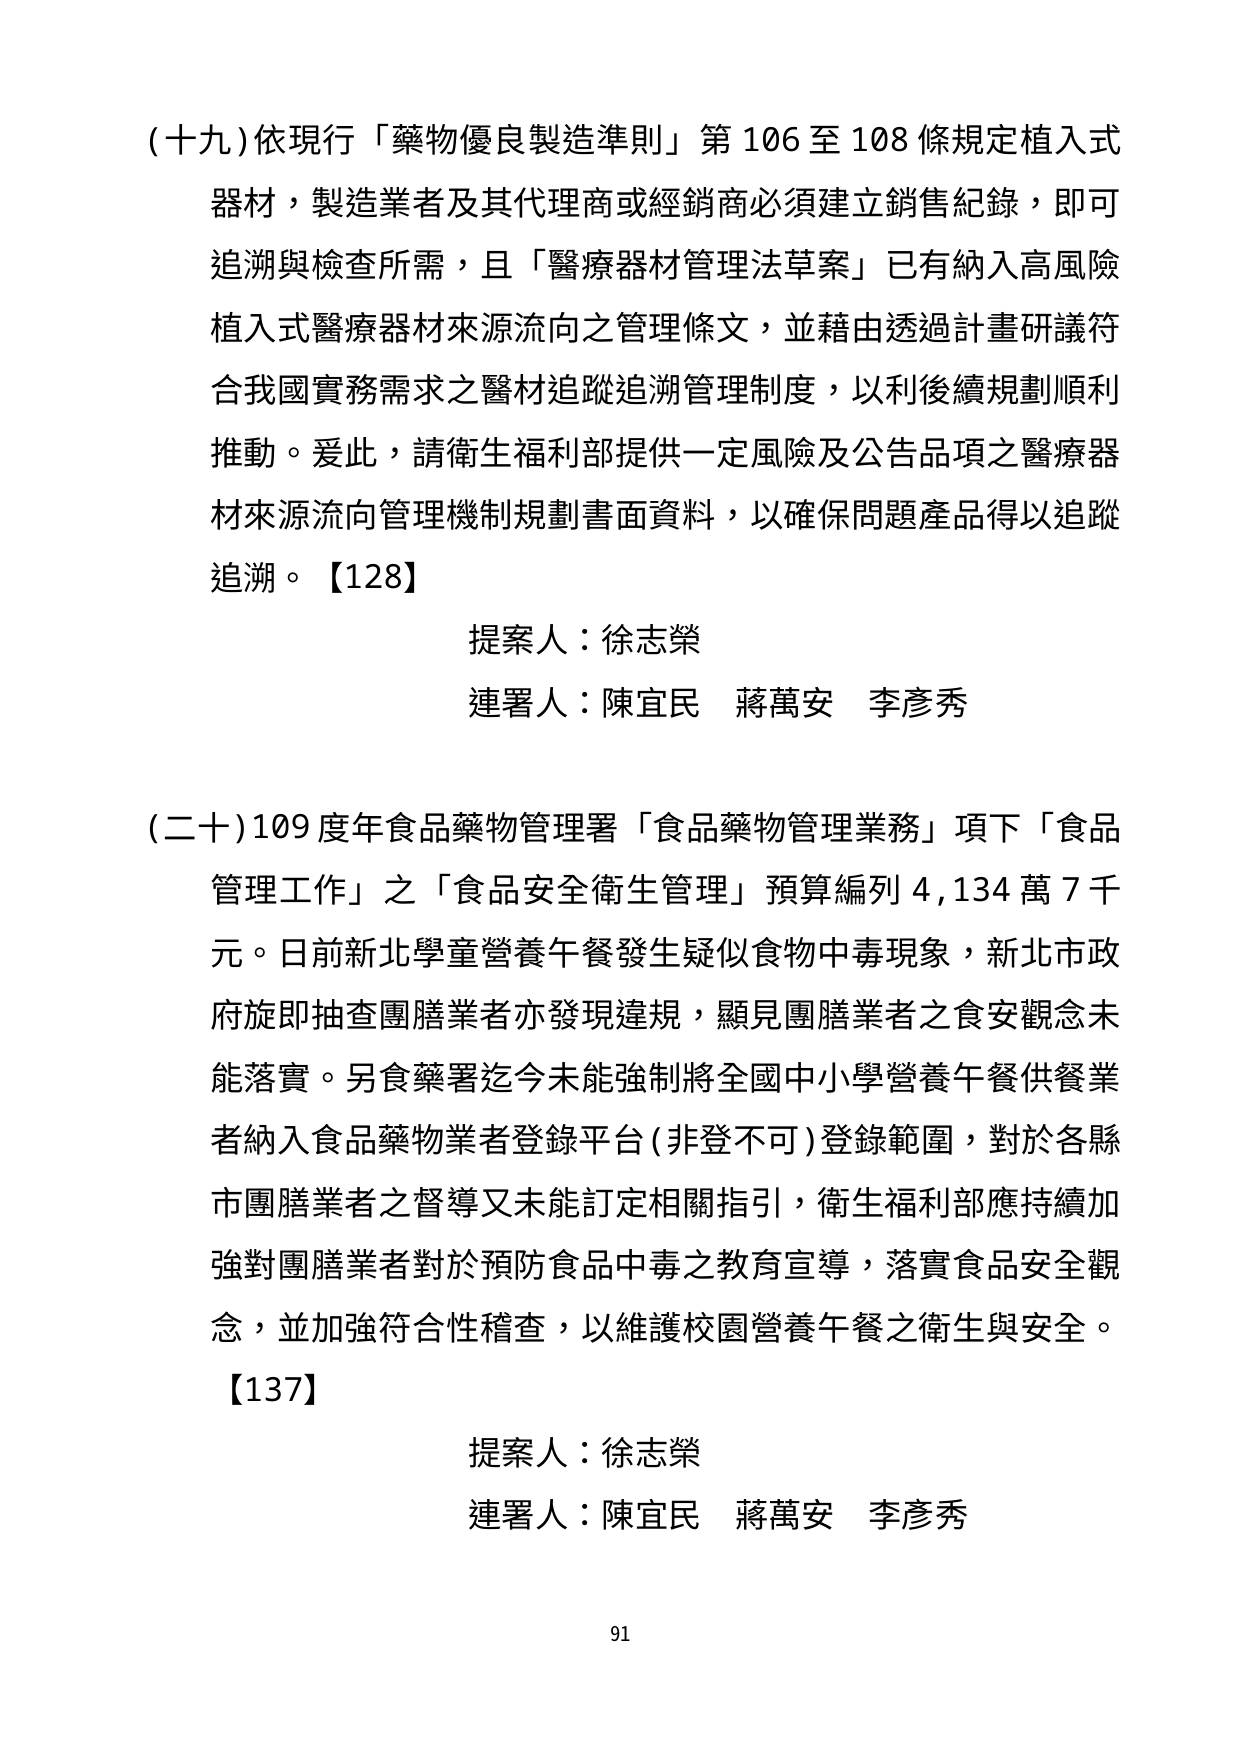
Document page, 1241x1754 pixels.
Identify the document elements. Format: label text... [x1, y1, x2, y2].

text 連署人：陳宜民 蔣萬安 李彥秀 [468, 1472, 1122, 1534]
text 提案人：徐志榮 [468, 1409, 1122, 1472]
text (二十)109度年食品藥物管理署「食品藥物管理業務」項下「食品管理工作」之「食品安全衛生管理」預算編列4,134萬7千元。日前新北學童營養午餐發生疑似食物中毒現象，新北市政府旋即抽查團膳業者亦發現違規，顯見團膳業者之食安觀念未能落實。另食藥署迄今未能強制將全國中小學營養午餐供餐業者納入食品藥物業者登錄平台(非登不可)登錄範圍，對於各縣市團膳業者之督導又未能訂定相關指引，衛生福利部應持續加強對團膳業者對於預防食品中毒之教育宣導，落實食品安全觀念，並加強符合性稽查，以維護校園營養午餐之衛生與安全。【137】 [143, 784, 1122, 1409]
text (十九)依現行「藥物優良製造準則」第106至108條規定植入式器材，製造業者及其代理商或經銷商必須建立銷售紀錄，即可追溯與檢查所需，且「醫療器材管理法草案」已有納入高風險植入式醫療器材來源流向之管理條文，並藉由透過計畫研議符合我國實務需求之醫材追蹤追溯管理制度，以利後續規劃順利推動。爰此，請衛生福利部提供一定風險及公告品項之醫療器材來源流向管理機制規劃書面資料，以確保問題產品得以追蹤追溯。【128】 [143, 97, 1122, 597]
text 提案人：徐志榮 [468, 597, 1122, 659]
text 連署人：陳宜民 蔣萬安 李彥秀 [468, 659, 1122, 722]
